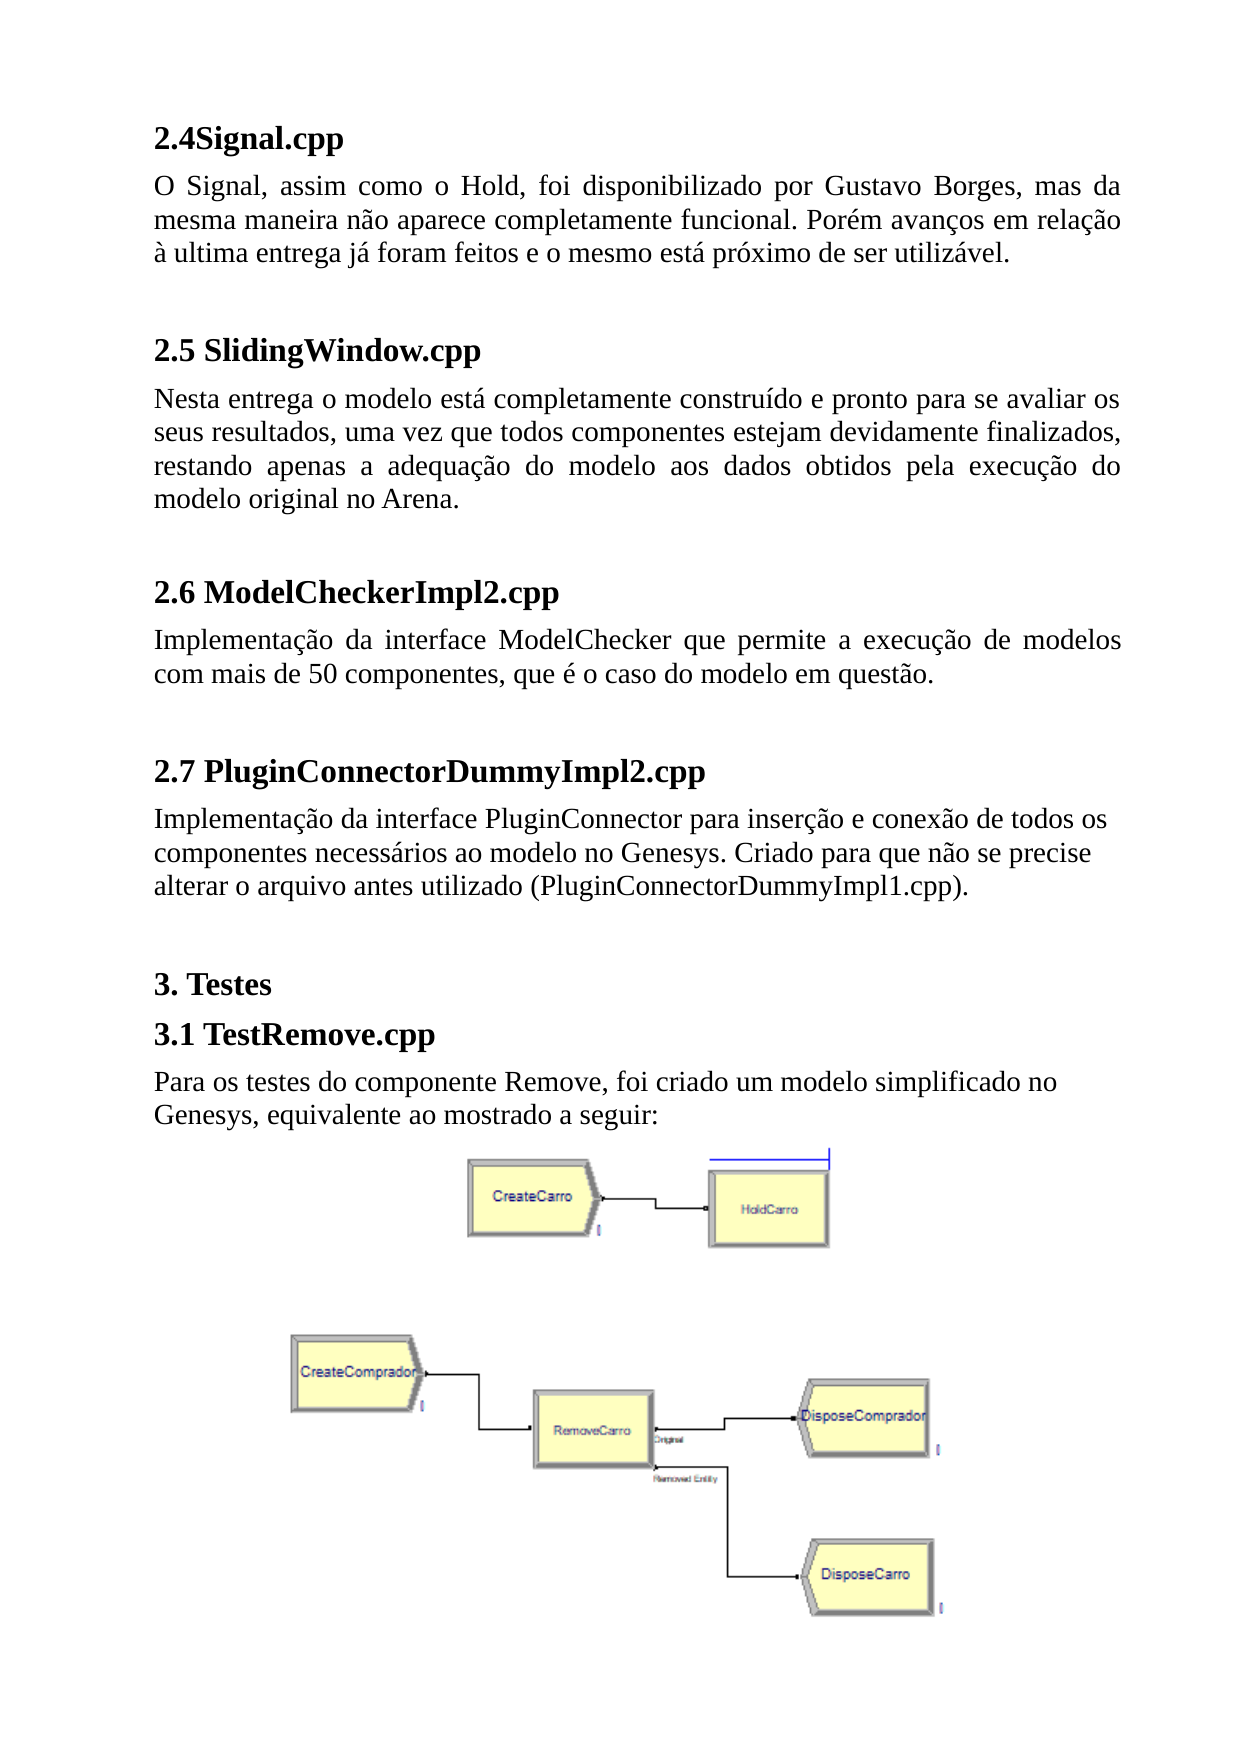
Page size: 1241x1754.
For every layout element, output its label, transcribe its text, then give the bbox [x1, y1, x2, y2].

text 3. Testes [153, 964, 1122, 1002]
text 2.6 ModelCheckerImpl2.cpp [153, 572, 1122, 610]
text 3.1 TestRemove.cpp [153, 1014, 1122, 1052]
text Implementação da interface ModelChecker que permite a execução de modelos com mais de 50 componentes, que é o caso do modelo em questão. [153, 622, 1122, 689]
text Para os testes do componente Remove, foi criado um modelo simplificado no Genesys, equivalente ao mostrado a seguir: [153, 1064, 1122, 1131]
text 2.4Signal.cpp [153, 118, 1122, 156]
text 2.5 SlidingWindow.cpp [153, 331, 1122, 369]
picture [269, 1142, 971, 1639]
text O Signal, assim como o Hold, foi disponibilizado por Gustavo Borges, mas da mesma maneira não aparece completamente funcional. Porém avanços em relação à ultima entrega já foram feitos e o mesmo está próximo de ser utilizável. [153, 168, 1122, 269]
text Nesta entrega o modelo está completamente construído e pronto para se avaliar os seus resultados, uma vez que todos componentes estejam devidamente finalizados, restando apenas a adequação do modelo aos dados obtidos pela execução do modelo original no Arena. [153, 381, 1122, 515]
text 2.7 PluginConnectorDummyImpl2.cpp [153, 751, 1122, 789]
text Implementação da interface PluginConnector para inserção e conexão de todos os componentes necessários ao modelo no Genesys. Criado para que não se precise alterar o arquivo antes utilizado (PluginConnectorDummyImpl1.cpp). [153, 801, 1122, 902]
